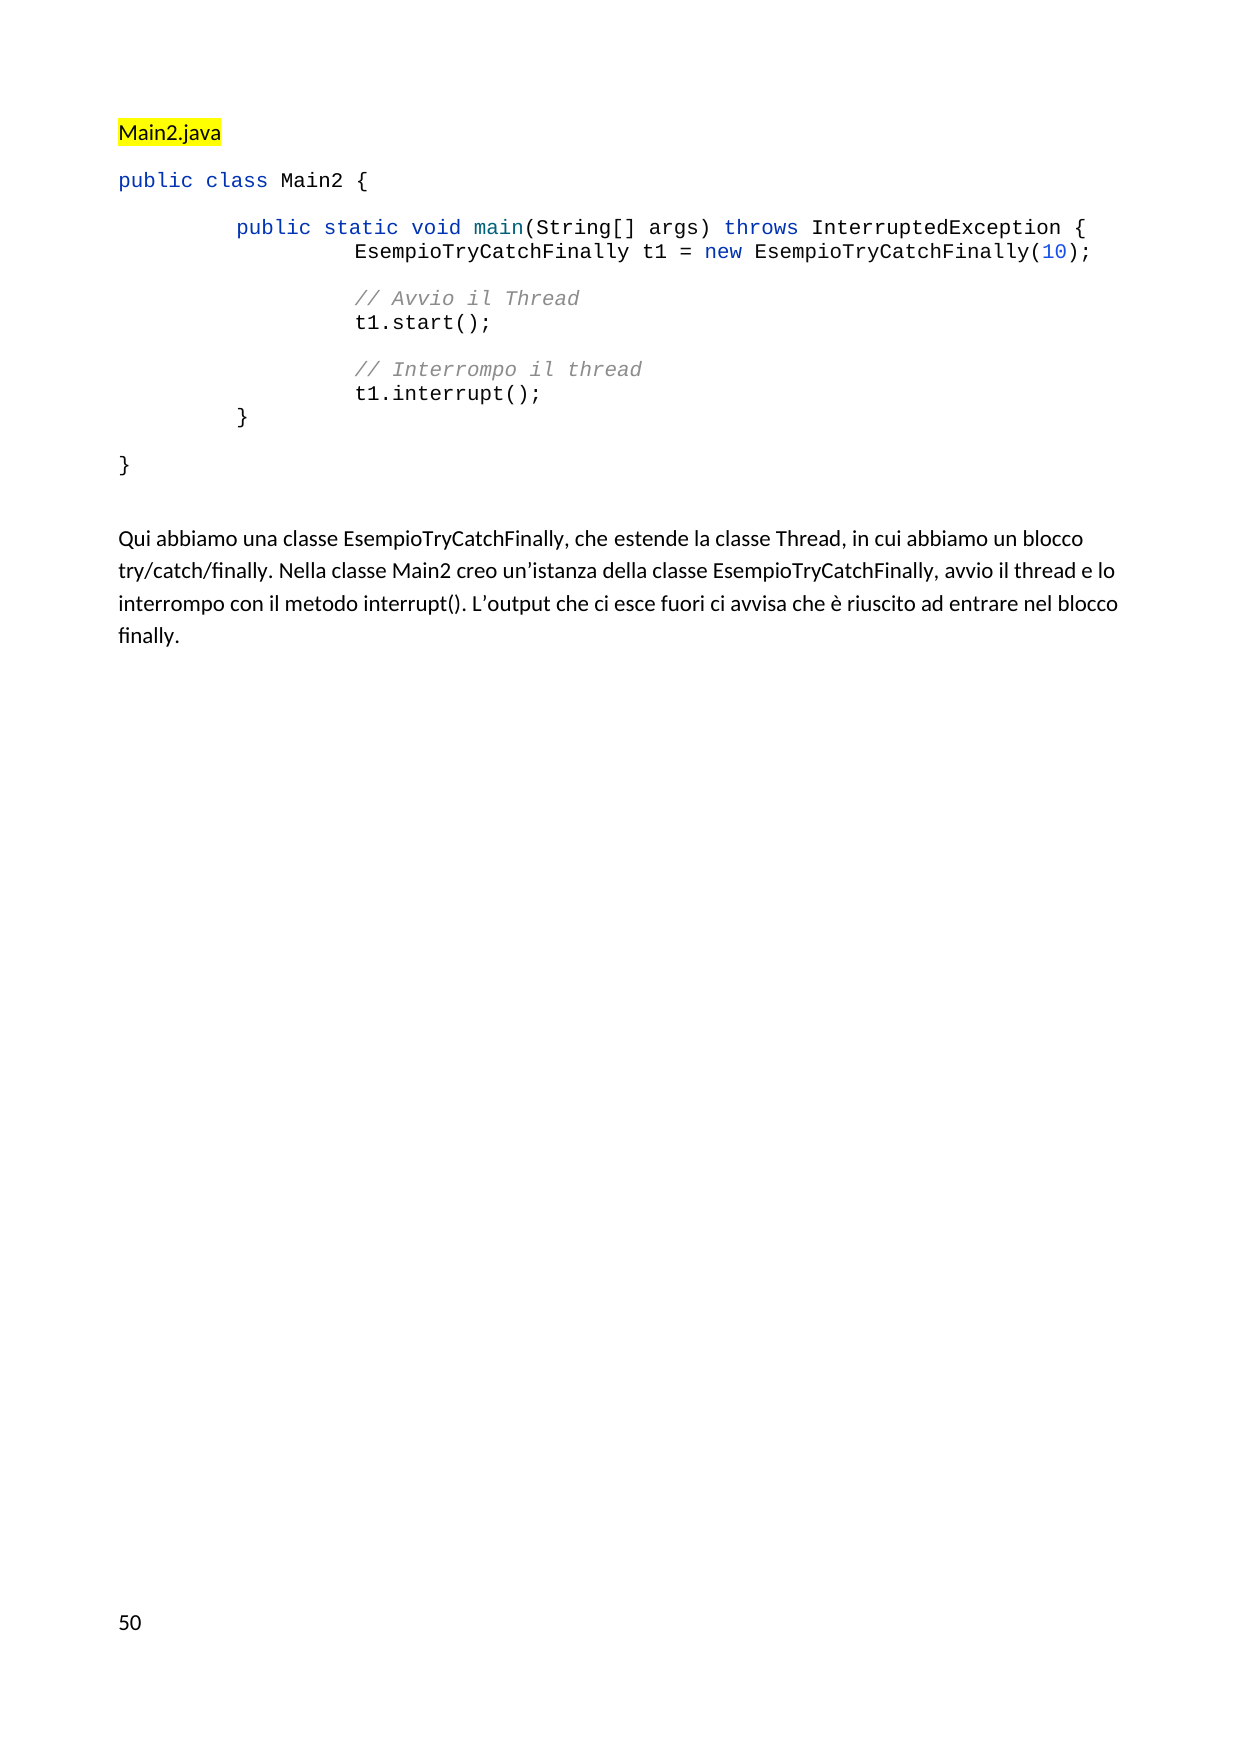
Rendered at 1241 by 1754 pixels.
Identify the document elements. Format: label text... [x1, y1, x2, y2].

text Main2.java [118, 118, 1122, 146]
text Qui abbiamo una classe EsempioTryCatchFinally, che estende la classe Thread, in cui abbiamo un blocco try/catch/finally. Nella classe Main2 creo un’istanza della classe EsempioTryCatchFinally, avvio il thread e lo interrompo con il metodo interrupt(). L’output che ci esce fuori ci avvisa che è riuscito ad entrare nel blocco finally. [118, 524, 1122, 649]
text public class Main2 { public static void main(String[] args) throws InterruptedException { EsempioTryCatchFinally t1 = new EsempioTryCatchFinally(10); // Avvio il Thread t1.start(); // Interrompo il thread t1.interrupt(); } } [118, 170, 1122, 477]
